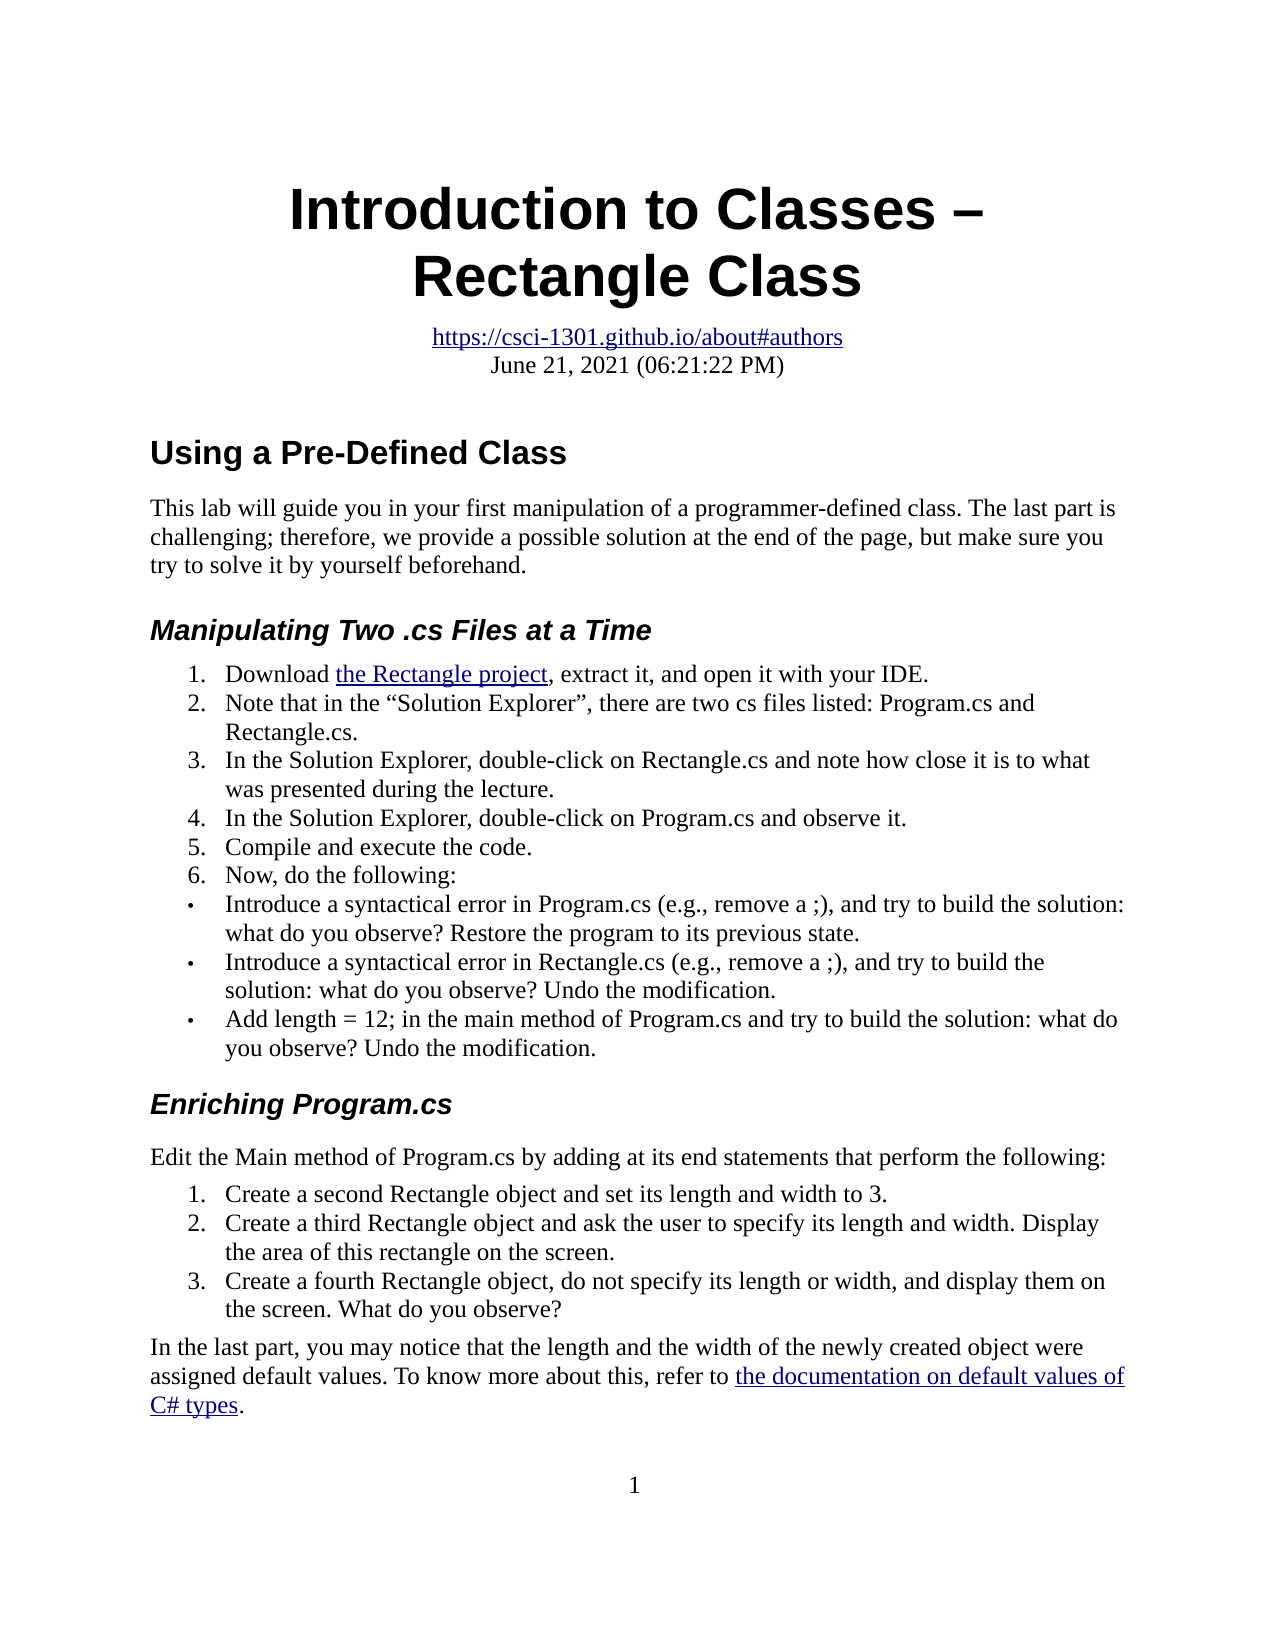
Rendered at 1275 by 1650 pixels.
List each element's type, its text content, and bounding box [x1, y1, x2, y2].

text https://csci-1301.github.io/about#authors [150, 322, 1125, 350]
list Create a third Rectangle object and ask the user to specify its length and width. Display the area of this rectangle on the screen. [187, 1208, 1125, 1266]
title Introduction to Classes – Rectangle Class [150, 175, 1125, 309]
list In the Solution Explorer, double-click on Program.cs and observe it. [187, 803, 1125, 832]
subtitle Enriching Program.cs [150, 1087, 1125, 1120]
text June 21, 2021 (06:21:22 PM) [150, 350, 1125, 379]
list In the Solution Explorer, double-click on Rectangle.cs and note how close it is to what was presented during the lecture. [187, 746, 1125, 803]
subtitle Manipulating Two .cs Files at a Time [150, 613, 1125, 647]
list Note that in the “Solution Explorer”, there are two cs files listed: Program.cs and Rectangle.cs. [187, 688, 1125, 746]
text Edit the Main method of Program.cs by adding at its end statements that perform the following: [150, 1142, 1125, 1171]
list Download the Rectangle project, extract it, and open it with your IDE. [187, 659, 1125, 688]
list Create a fourth Rectangle object, do not specify its length or width, and display them on the screen. What do you observe? [187, 1266, 1125, 1323]
list Add length = 12; in the main method of Program.cs and try to build the solution: what do you observe? Undo the modification. [187, 1004, 1125, 1062]
list Create a second Rectangle object and set its length and width to 3. [187, 1179, 1125, 1208]
list Introduce a syntactical error in Rectangle.cs (e.g., remove a ;), and try to build the solution: what do you observe? Undo the modification. [187, 947, 1125, 1004]
list Introduce a syntactical error in Program.cs (e.g., remove a ;), and try to build the solution: what do you observe? Restore the program to its previous state. [187, 889, 1125, 947]
subtitle Using a Pre-Defined Class [150, 433, 1125, 472]
list Now, do the following: [187, 861, 1125, 889]
text This lab will guide you in your first manipulation of a programmer-defined class. The last part is challenging; therefore, we provide a possible solution at the end of the page, but make sure you try to solve it by yourself beforehand. [150, 493, 1125, 579]
text In the last part, you may notice that the length and the width of the newly created object were assigned default values. To know more about this, refer to the documentation on default values of C# types. [150, 1332, 1125, 1418]
list Compile and execute the code. [187, 832, 1125, 861]
